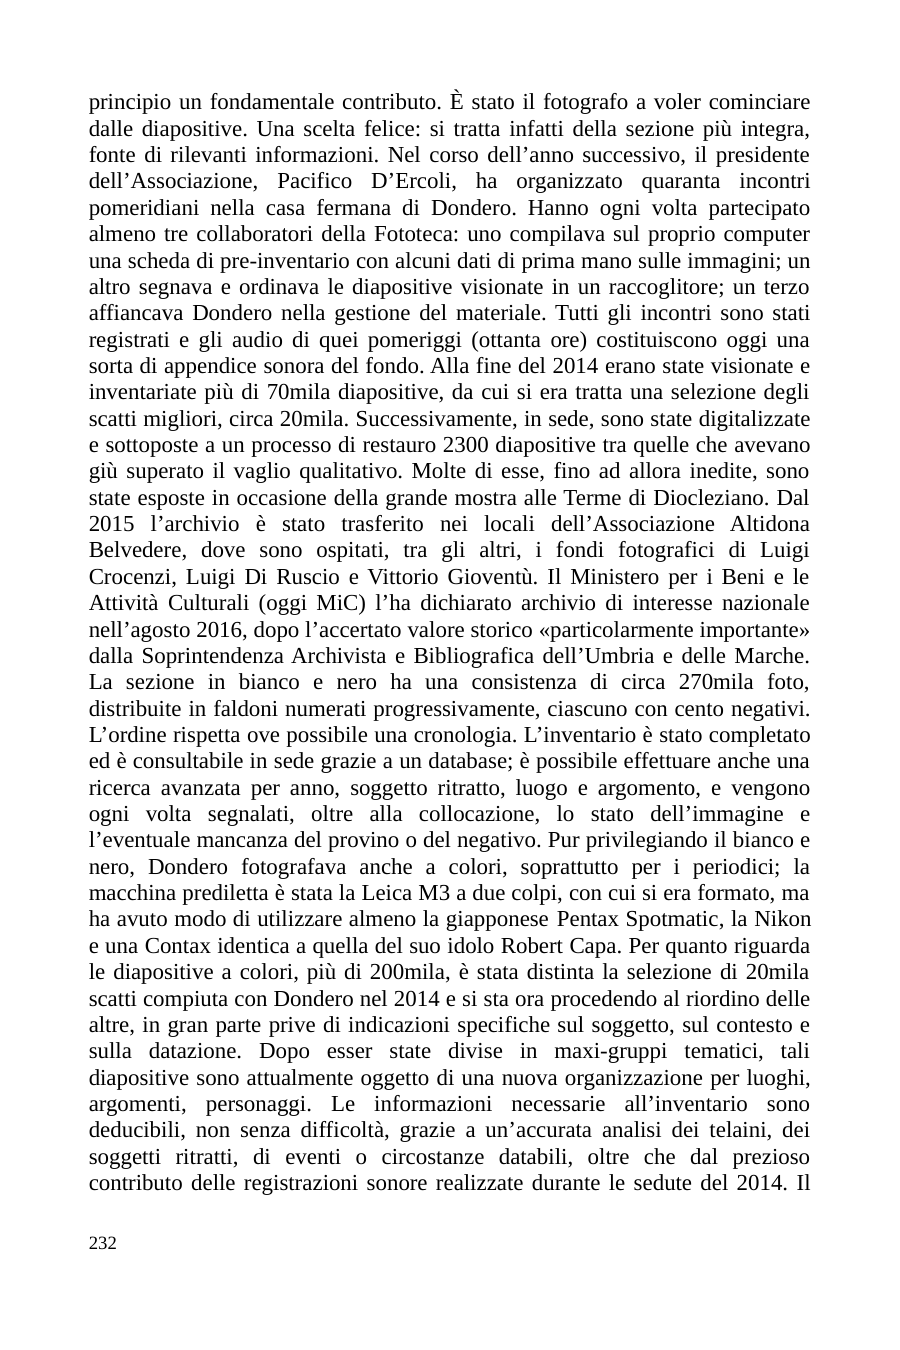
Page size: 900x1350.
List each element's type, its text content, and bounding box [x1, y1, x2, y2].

text principio un fondamentale contributo. È stato il fotografo a voler cominciare dalle diapositive. Una scelta felice: si tratta infatti della sezione più integra, fonte di rilevanti informazioni. Nel corso dell’anno successivo, il presidente dell’Associazione, Pacifico D’Ercoli, ha organizzato quaranta incontri pomeridiani nella casa fermana di Dondero. Hanno ogni volta partecipato almeno tre collaboratori della Fototeca: uno compilava sul proprio computer una scheda di pre-inventario con alcuni dati di prima mano sulle immagini; un altro segnava e ordinava le diapositive visionate in un raccoglitore; un terzo affiancava Dondero nella gestione del materiale. Tutti gli incontri sono stati registrati e gli audio di quei pomeriggi (ottanta ore) costituiscono oggi una sorta di appendice sonora del fondo. Alla fine del 2014 erano state visionate e inventariate più di 70mila diapositive, da cui si era tratta una selezione degli scatti migliori, circa 20mila. Successivamente, in sede, sono state digitalizzate e sottoposte a un processo di restauro 2300 diapositive tra quelle che avevano giù superato il vaglio qualitativo. Molte di esse, fino ad allora inedite, sono state esposte in occasione della grande mostra alle Terme di Diocleziano. Dal 2015 l’archivio è stato trasferito nei locali dell’Associazione Altidona Belvedere, dove sono ospitati, tra gli altri, i fondi fotografici di Luigi Crocenzi, Luigi Di Ruscio e Vittorio Gioventù. Il Ministero per i Beni e le Attività Culturali (oggi MiC) l’ha dichiarato archivio di interesse nazionale nell’agosto 2016, dopo l’accertato valore storico «particolarmente importante» dalla Soprintendenza Archivista e Bibliografica dell’Umbria e delle Marche. La sezione in bianco e nero ha una consistenza di circa 270mila foto, distribuite in faldoni numerati progressivamente, ciascuno con cento negativi. L’ordine rispetta ove possibile una cronologia. L’inventario è stato completato ed è consultabile in sede grazie a un database; è possibile effettuare anche una ricerca avanzata per anno, soggetto ritratto, luogo e argomento, e vengono ogni volta segnalati, oltre alla collocazione, lo stato dell’immagine e l’eventuale mancanza del provino o del negativo. Pur privilegiando il bianco e nero, Dondero fotografava anche a colori, soprattutto per i periodici; la macchina prediletta è stata la Leica M3 a due colpi, con cui si era formato, ma ha avuto modo di utilizzare almeno la giapponese Pentax Spotmatic, la Nikon e una Contax identica a quella del suo idolo Robert Capa. Per quanto riguarda le diapositive a colori, più di 200mila, è stata distinta la selezione di 20mila scatti compiuta con Dondero nel 2014 e si sta ora procedendo al riordino delle altre, in gran parte prive di indicazioni specifiche sul soggetto, sul contesto e sulla datazione. Dopo esser state divise in maxi-gruppi tematici, tali diapositive sono attualmente oggetto di una nuova organizzazione per luoghi, argomenti, personaggi. Le informazioni necessarie all’inventario sono deducibili, non senza difficoltà, grazie a un’accurata analisi dei telaini, dei soggetti ritratti, di eventi o circostanze databili, oltre che dal prezioso contributo delle registrazioni sonore realizzate durante le sedute del 2014. Il [88, 88, 811, 1195]
